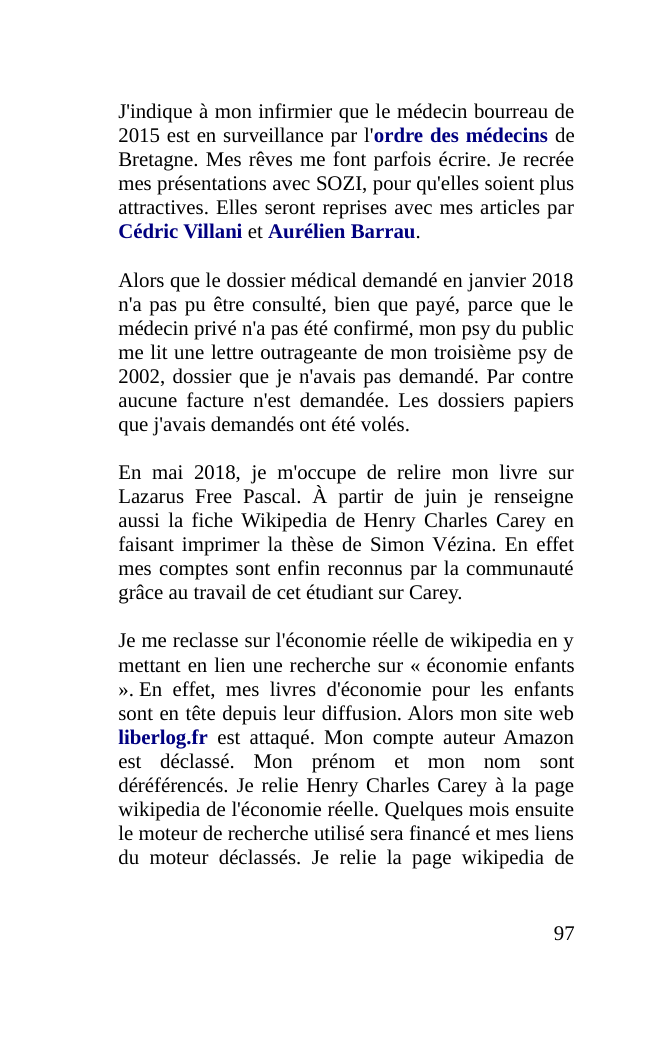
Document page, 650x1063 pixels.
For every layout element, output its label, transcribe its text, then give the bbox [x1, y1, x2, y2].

text Alors que le dossier médical demandé en janvier 2018 n'a pas pu être consulté, bien que payé, parce que le médecin privé n'a pas été confirmé, mon psy du public me lit une lettre outrageante de mon troisième psy de 2002, dossier que je n'avais pas demandé. Par contre aucune facture n'est demandée. Les dossiers papiers que j'avais demandés ont été volés. [118, 267, 574, 436]
text En mai 2018, je m'occupe de relire mon livre sur Lazarus Free Pascal. À partir de juin je renseigne aussi la fiche Wikipedia de Henry Charles Carey en faisant imprimer la thèse de Simon Vézina. En effet mes comptes sont enfin reconnus par la communauté grâce au travail de cet étudiant sur Carey. [118, 460, 574, 604]
text Je me reclasse sur l'économie réelle de wikipedia en y mettant en lien une recherche sur « économie enfants ». En effet, mes livres d'économie pour les enfants sont en tête depuis leur diffusion. Alors mon site web liberlog.fr est attaqué. Mon compte auteur Amazon est déclassé. Mon prénom et mon nom sont déréférencés. Je relie Henry Charles Carey à la page wikipedia de l'économie réelle. Quelques mois ensuite le moteur de recherche utilisé sera financé et mes liens du moteur déclassés. Je relie la page wikipedia de [118, 628, 574, 869]
text J'indique à mon infirmier que le médecin bourreau de 2015 est en surveillance par l'ordre des médecins de Bretagne. Mes rêves me font parfois écrire. Je recrée mes présentations avec SOZI, pour qu'elles soient plus attractives. Elles seront reprises avec mes articles par Cédric Villani et Aurélien Barrau. [118, 99, 574, 243]
